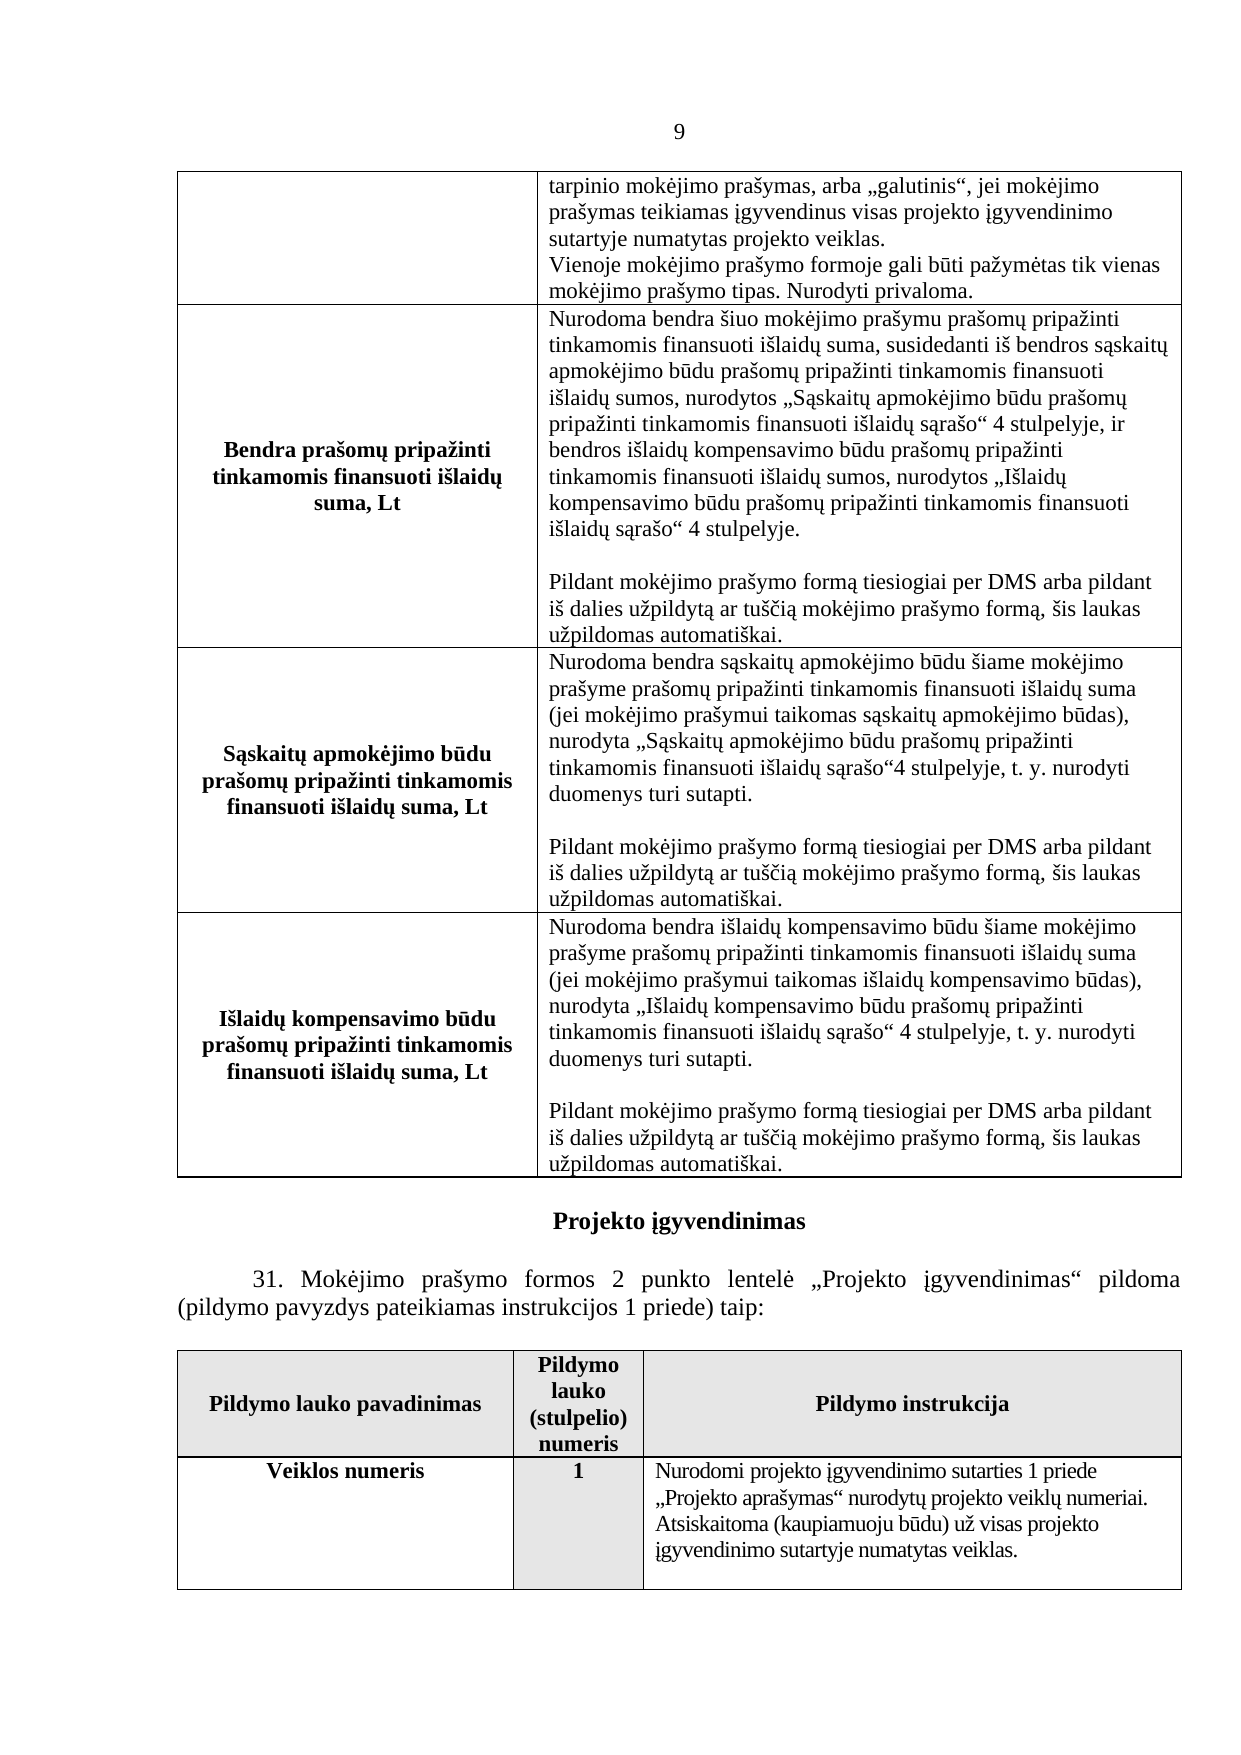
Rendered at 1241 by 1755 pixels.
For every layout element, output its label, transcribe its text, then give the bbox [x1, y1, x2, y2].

table_header Pildymo lauko (stulpelio) numeris [514, 1351, 643, 1456]
table_cell [178, 172, 537, 304]
table_cell Išlaidų kompensavimo būdu prašomų pripažinti tinkamomis finansuoti išlaidų suma, Lt [178, 913, 537, 1176]
table_cell 1 [514, 1458, 643, 1589]
table_cell tarpinio mokėjimo prašymas, arba „galutinis“, jei mokėjimo prašymas teikiamas įgyvendinus visas projekto įgyvendinimo sutartyje numatytas projekto veiklas. Vienoje mokėjimo prašymo formoje gali būti pažymėtas tik vienas mokėjimo prašymo tipas. Nurodyti privaloma. [538, 172, 1181, 304]
table_cell Veiklos numeris [178, 1458, 513, 1589]
text 31. Mokėjimo prašymo formos 2 punkto lentelė „Projekto įgyvendinimas“ pildoma (pildymo pavyzdys pateikiamas instrukcijos 1 priede) taip: [177, 1264, 1181, 1321]
table_cell Nurodoma bendra šiuo mokėjimo prašymu prašomų pripažinti tinkamomis finansuoti išlaidų suma, susidedanti iš bendros sąskaitų apmokėjimo būdu prašomų pripažinti tinkamomis finansuoti išlaidų sumos, nurodytos „Sąskaitų apmokėjimo būdu prašomų pripažinti tinkamomis finansuoti išlaidų sąrašo“ 4 stulpelyje, ir bendros išlaidų kompensavimo būdu prašomų pripažinti tinkamomis finansuoti išlaidų sumos, nurodytos „Išlaidų kompensavimo būdu prašomų pripažinti tinkamomis finansuoti išlaidų sąrašo“ 4 stulpelyje. Pildant mokėjimo prašymo formą tiesiogiai per DMS arba pildant iš dalies užpildytą ar tuščią mokėjimo prašymo formą, šis laukas užpildomas automatiškai. [538, 305, 1181, 647]
table_header Pildymo lauko pavadinimas [178, 1351, 513, 1456]
table_cell Sąskaitų apmokėjimo būdu prašomų pripažinti tinkamomis finansuoti išlaidų suma, Lt [178, 648, 537, 912]
table_cell Bendra prašomų pripažinti tinkamomis finansuoti išlaidų suma, Lt [178, 305, 537, 647]
table_header Pildymo instrukcija [644, 1351, 1181, 1456]
table_cell Nurodoma bendra išlaidų kompensavimo būdu šiame mokėjimo prašyme prašomų pripažinti tinkamomis finansuoti išlaidų suma (jei mokėjimo prašymui taikomas išlaidų kompensavimo būdas), nurodyta „Išlaidų kompensavimo būdu prašomų pripažinti tinkamomis finansuoti išlaidų sąrašo“ 4 stulpelyje, t. y. nurodyti duomenys turi sutapti. Pildant mokėjimo prašymo formą tiesiogiai per DMS arba pildant iš dalies užpildytą ar tuščią mokėjimo prašymo formą, šis laukas užpildomas automatiškai. [538, 913, 1181, 1176]
text Projekto įgyvendinimas [177, 1206, 1181, 1235]
table_cell Nurodoma bendra sąskaitų apmokėjimo būdu šiame mokėjimo prašyme prašomų pripažinti tinkamomis finansuoti išlaidų suma (jei mokėjimo prašymui taikomas sąskaitų apmokėjimo būdas), nurodyta „Sąskaitų apmokėjimo būdu prašomų pripažinti tinkamomis finansuoti išlaidų sąrašo“4 stulpelyje, t. y. nurodyti duomenys turi sutapti. Pildant mokėjimo prašymo formą tiesiogiai per DMS arba pildant iš dalies užpildytą ar tuščią mokėjimo prašymo formą, šis laukas užpildomas automatiškai. [538, 648, 1181, 912]
table_cell Nurodomi projekto įgyvendinimo sutarties 1 priede „Projekto aprašymas“ nurodytų projekto veiklų numeriai. Atsiskaitoma (kaupiamuoju būdu) už visas projekto įgyvendinimo sutartyje numatytas veiklas. [644, 1458, 1181, 1589]
